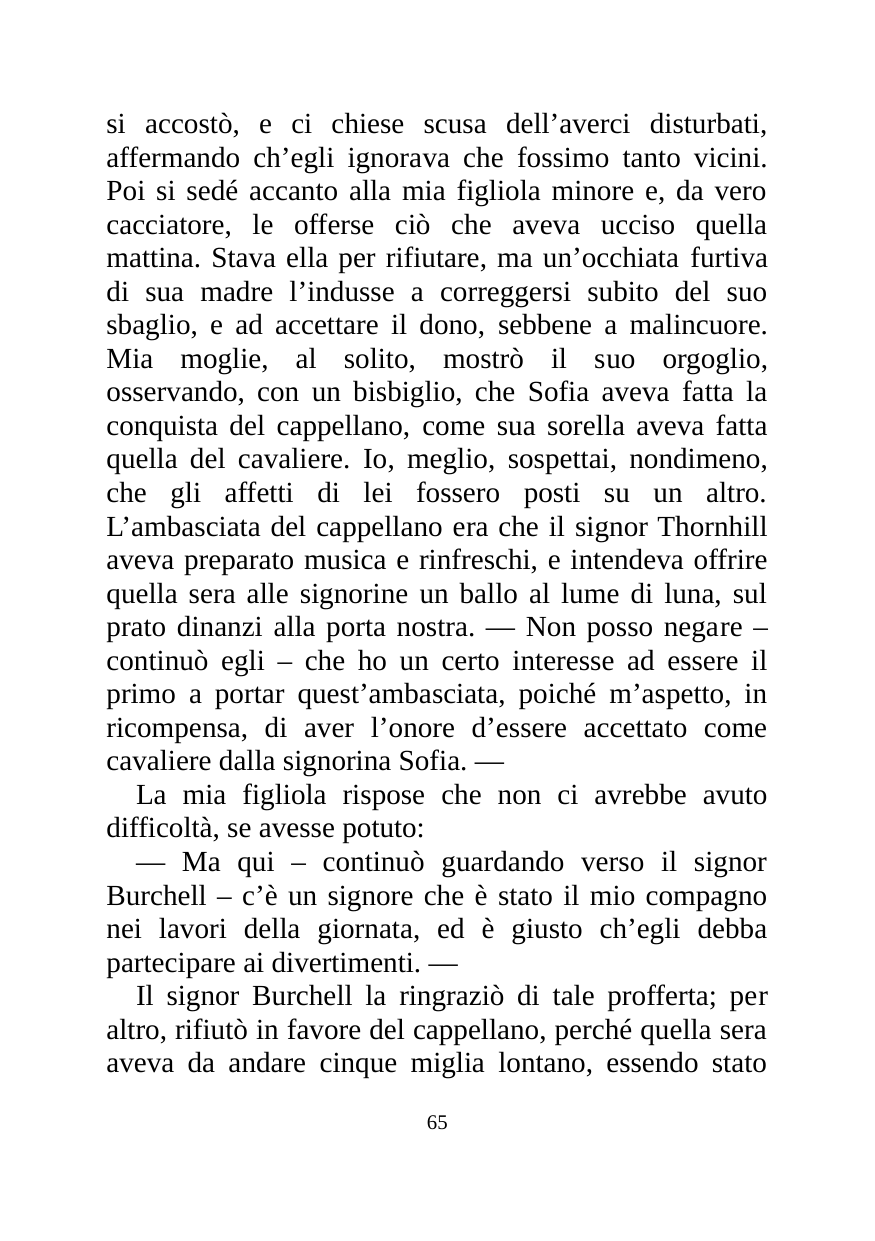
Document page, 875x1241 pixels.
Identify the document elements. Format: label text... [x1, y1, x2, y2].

text Il signor Burchell la ringraziò di tale profferta; per altro, rifiutò in favore del cappellano, perché quella sera aveva da andare cinque miglia lontano, essendo stato [106, 978, 768, 1079]
text — Ma qui – continuò guardando verso il signor Burchell – c’è un signore che è stato il mio compagno nei lavori della giornata, ed è giusto ch’egli debba partecipare ai divertimenti. — [106, 844, 768, 978]
text si accostò, e ci chiese scusa dell’averci disturbati, affermando ch’egli ignorava che fossimo tanto vicini. Poi si sedé accanto alla mia figliola minore e, da vero cacciatore, le offerse ciò che aveva ucciso quella mattina. Stava ella per rifiutare, ma un’occhiata furtiva di sua madre l’indusse a correggersi subito del suo sbaglio, e ad accettare il dono, sebbene a malincuore. Mia moglie, al solito, mostrò il suo orgoglio, osservando, con un bisbiglio, che Sofia aveva fatta la conquista del cappellano, come sua sorella aveva fatta quella del cavaliere. Io, meglio, sospettai, nondimeno, che gli affetti di lei fossero posti su un altro. L’ambasciata del cappellano era che il signor Thornhill aveva preparato musica e rinfreschi, e intendeva offrire quella sera alle signorine un ballo al lume di luna, sul prato dinanzi alla porta nostra. — Non posso negare – continuò egli – che ho un certo interesse ad essere il primo a portar quest’ambasciata, poiché m’aspetto, in ricompensa, di aver l’onore d’essere accettato come cavaliere dalla signorina Sofia. — [106, 106, 768, 777]
text La mia figliola rispose che non ci avrebbe avuto difficoltà, se avesse potuto: [106, 777, 768, 844]
